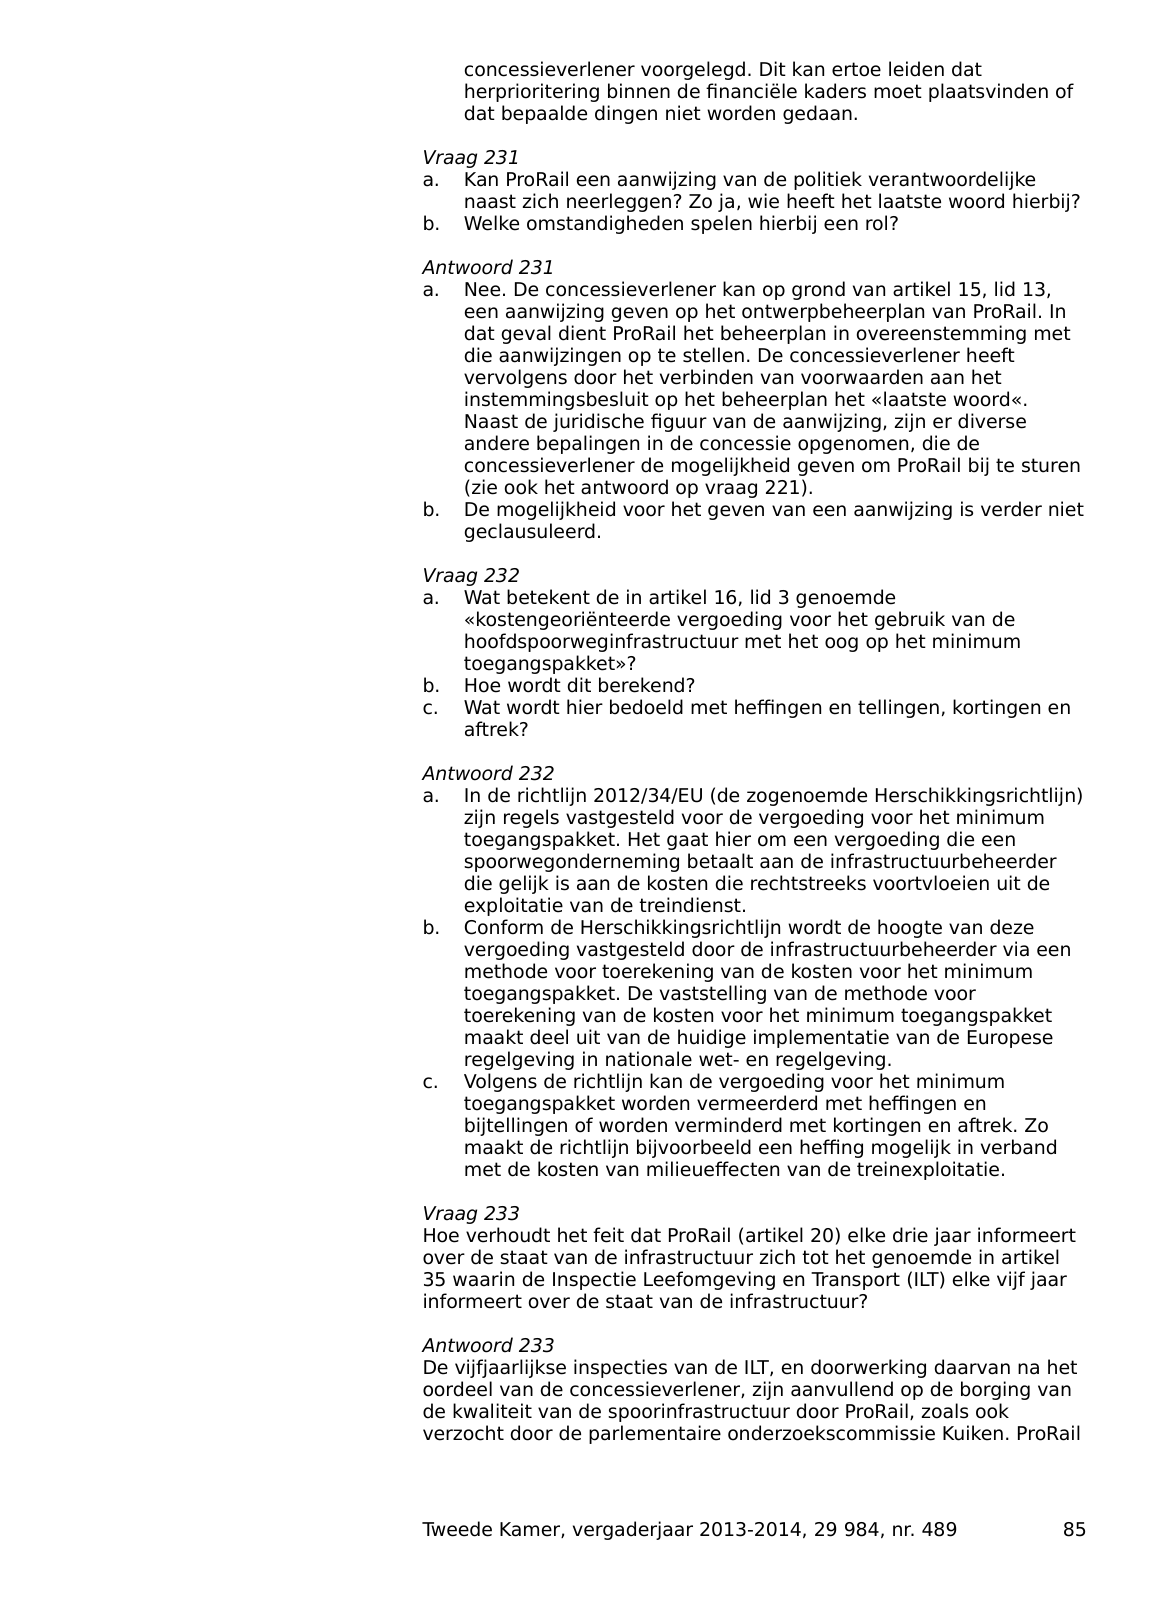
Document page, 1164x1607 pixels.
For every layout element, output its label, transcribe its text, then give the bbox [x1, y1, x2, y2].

text Antwoord 232 [422, 763, 1087, 785]
text concessieverlener voorgelegd. Dit kan ertoe leiden dat herprioritering binnen de financiële kaders moet plaatsvinden of dat bepaalde dingen niet worden gedaan. [422, 59, 1087, 125]
text c. Volgens de richtlijn kan de vergoeding voor het minimum toegangspakket worden vermeerderd met heffingen en bijtellingen of worden verminderd met kortingen en aftrek. Zo maakt de richtlijn bijvoorbeeld een heffing mogelijk in verband met de kosten van milieueffecten van de treinexploitatie. [422, 1071, 1087, 1181]
text b. Welke omstandigheden spelen hierbij een rol? [422, 213, 1087, 235]
text b. De mogelijkheid voor het geven van een aanwijzing is verder niet geclausuleerd. [422, 499, 1087, 543]
text Antwoord 231 [422, 257, 1087, 279]
text b. Hoe wordt dit berekend? [422, 675, 1087, 697]
text a. Nee. De concessieverlener kan op grond van artikel 15, lid 13, een aanwijzing geven op het ontwerpbeheerplan van ProRail. In dat geval dient ProRail het beheerplan in overeenstemming met die aanwijzingen op te stellen. De concessieverlener heeft vervolgens door het verbinden van voorwaarden aan het instemmingsbesluit op het beheerplan het «laatste woord«. Naast de juridische figuur van de aanwijzing, zijn er diverse andere bepalingen in de concessie opgenomen, die de concessieverlener de mogelijkheid geven om ProRail bij te sturen (zie ook het antwoord op vraag 221). [422, 279, 1087, 499]
text a. In de richtlijn 2012/34/EU (de zogenoemde Herschikkingsrichtlijn) zijn regels vastgesteld voor de vergoeding voor het minimum toegangspakket. Het gaat hier om een vergoeding die een spoorwegonderneming betaalt aan de infrastructuurbeheerder die gelijk is aan de kosten die rechtstreeks voortvloeien uit de exploitatie van de treindienst. [422, 785, 1087, 917]
text Hoe verhoudt het feit dat ProRail (artikel 20) elke drie jaar informeert over de staat van de infrastructuur zich tot het genoemde in artikel 35 waarin de Inspectie Leefomgeving en Transport (ILT) elke vijf jaar informeert over de staat van de infrastructuur? [422, 1225, 1087, 1313]
text Vraag 232 [422, 565, 1087, 587]
text c. Wat wordt hier bedoeld met heffingen en tellingen, kortingen en aftrek? [422, 697, 1087, 741]
text a. Kan ProRail een aanwijzing van de politiek verantwoordelijke naast zich neerleggen? Zo ja, wie heeft het laatste woord hierbij? [422, 169, 1087, 213]
text Vraag 231 [422, 147, 1087, 169]
text b. Conform de Herschikkingsrichtlijn wordt de hoogte van deze vergoeding vastgesteld door de infrastructuurbeheerder via een methode voor toerekening van de kosten voor het minimum toegangspakket. De vaststelling van de methode voor toerekening van de kosten voor het minimum toegangspakket maakt deel uit van de huidige implementatie van de Europese regelgeving in nationale wet- en regelgeving. [422, 917, 1087, 1071]
text a. Wat betekent de in artikel 16, lid 3 genoemde «kostengeoriënteerde vergoeding voor het gebruik van de hoofdspoorweginfrastructuur met het oog op het minimum toegangspakket»? [422, 587, 1087, 675]
text Antwoord 233 [422, 1335, 1087, 1357]
text De vijfjaarlijkse inspecties van de ILT, en doorwerking daarvan na het oordeel van de concessieverlener, zijn aanvullend op de borging van de kwaliteit van de spoorinfrastructuur door ProRail, zoals ook verzocht door de parlementaire onderzoekscommissie Kuiken. ProRail [422, 1357, 1087, 1445]
text Vraag 233 [422, 1203, 1087, 1225]
